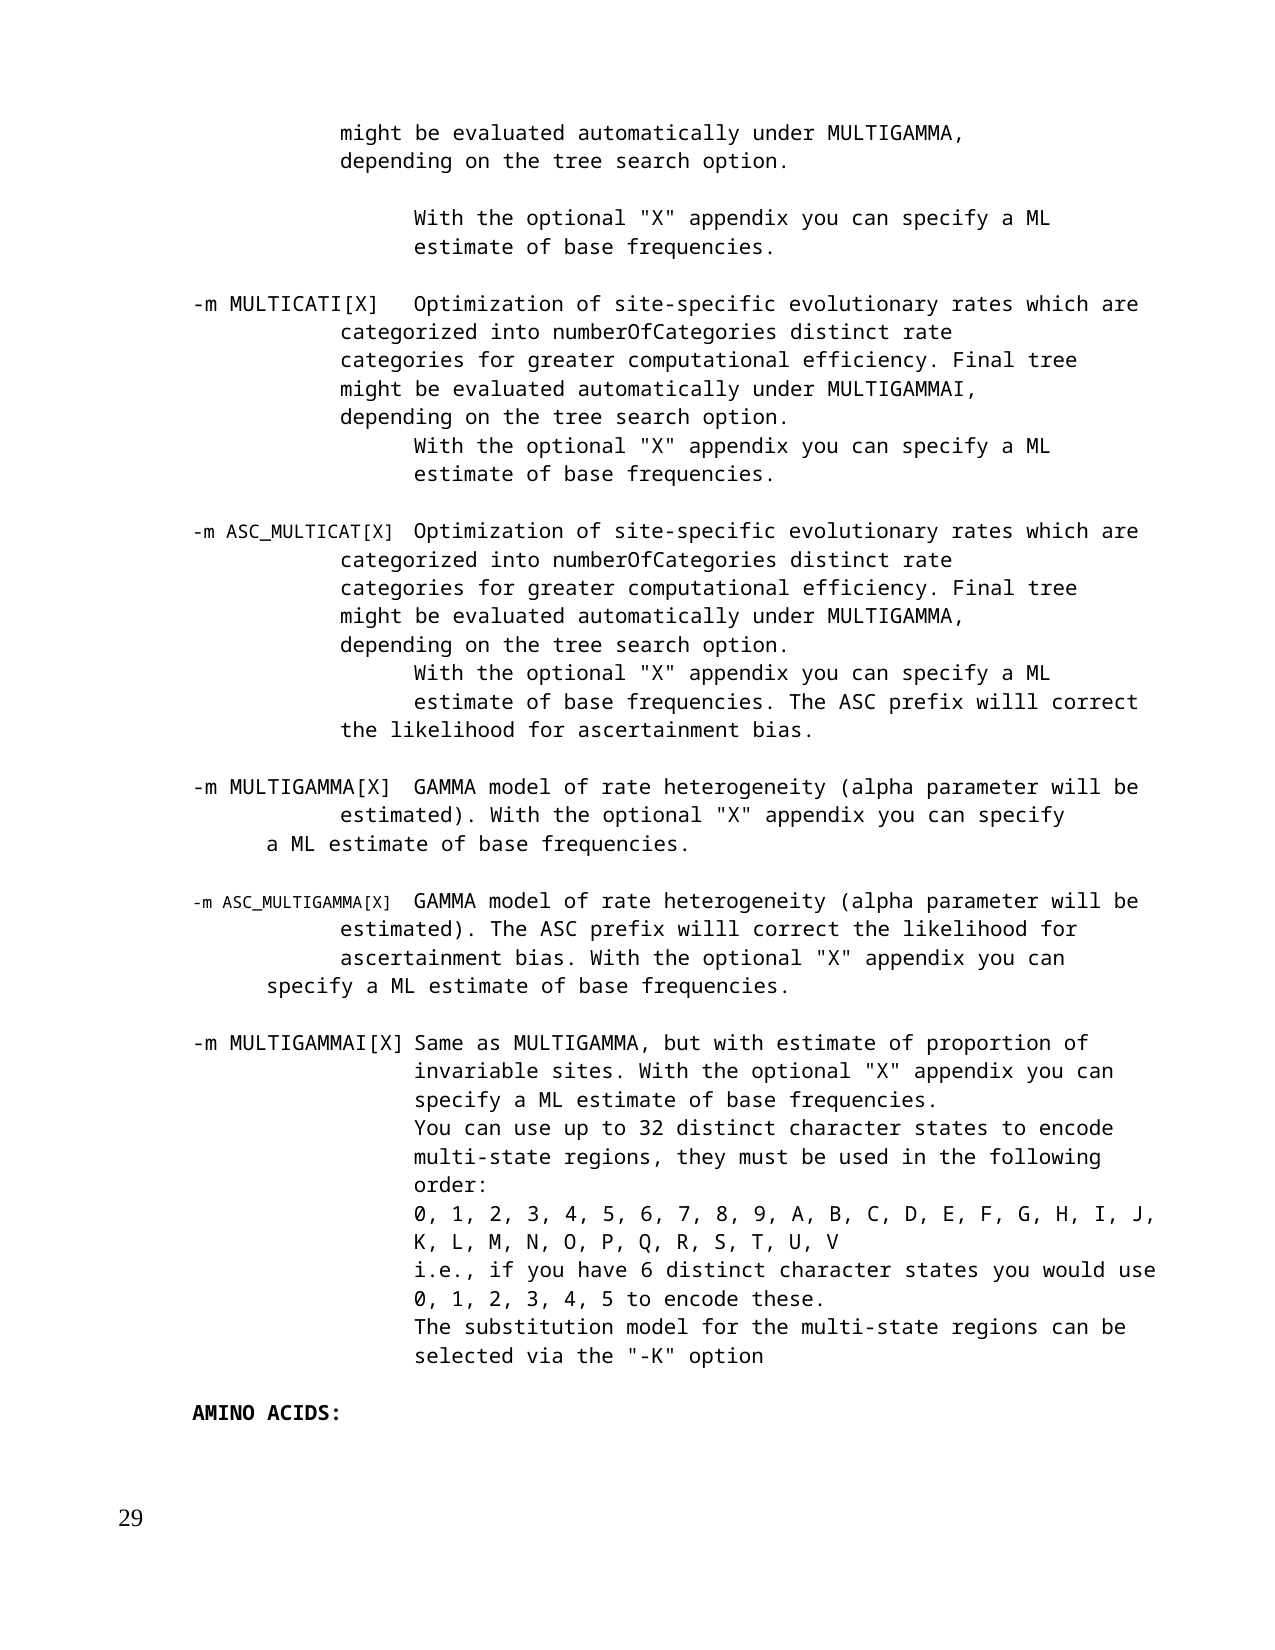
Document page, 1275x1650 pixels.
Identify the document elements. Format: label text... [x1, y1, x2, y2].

text With the optional "X" appendix you can specify a ML estimate of base frequencies. The ASC prefix willl correct the likelihood for ascertainment bias. [118, 658, 1157, 744]
text AMINO ACIDS: [118, 1398, 1157, 1426]
text You can use up to 32 distinct character states to encode multi-state regions, they must be used in the following order: [118, 1113, 1157, 1199]
text -m MULTIGAMMA[X] GAMMA model of rate heterogeneity (alpha parameter will be estimated). With the optional "X" appendix you can specify a ML estimate of base frequencies. [118, 772, 1157, 857]
text -m ASC_MULTIGAMMA[X] GAMMA model of rate heterogeneity (alpha parameter will be estimated). The ASC prefix willl correct the likelihood for ascertainment bias. With the optional "X" appendix you can specify a ML estimate of base frequencies. [118, 886, 1157, 1000]
text i.e., if you have 6 distinct character states you would use 0, 1, 2, 3, 4, 5 to encode these. [118, 1256, 1157, 1312]
text -m MULTIGAMMAI[X] Same as MULTIGAMMA, but with estimate of proportion of invariable sites. With the optional "X" appendix you can specify a ML estimate of base frequencies. [118, 1028, 1157, 1113]
text With the optional "X" appendix you can specify a ML estimate of base frequencies. [118, 431, 1157, 488]
text The substitution model for the multi-state regions can be selected via the "-K" option [118, 1312, 1157, 1369]
text might be evaluated automatically under MULTIGAMMA, depending on the tree search option. [118, 118, 1157, 175]
text -m ASC_MULTICAT[X] Optimization of site-specific evolutionary rates which are categorized into numberOfCategories distinct rate categories for greater computational efficiency. Final tree might be evaluated automatically under MULTIGAMMA, depending on the tree search option. [118, 516, 1157, 658]
text 0, 1, 2, 3, 4, 5, 6, 7, 8, 9, A, B, C, D, E, F, G, H, I, J, K, L, M, N, O, P, Q, R, S, T, U, V [118, 1199, 1157, 1256]
text -m MULTICATI[X] Optimization of site-specific evolutionary rates which are categorized into numberOfCategories distinct rate categories for greater computational efficiency. Final tree might be evaluated automatically under MULTIGAMMAI, depending on the tree search option. [118, 289, 1157, 431]
text With the optional "X" appendix you can specify a ML estimate of base frequencies. [118, 203, 1157, 260]
